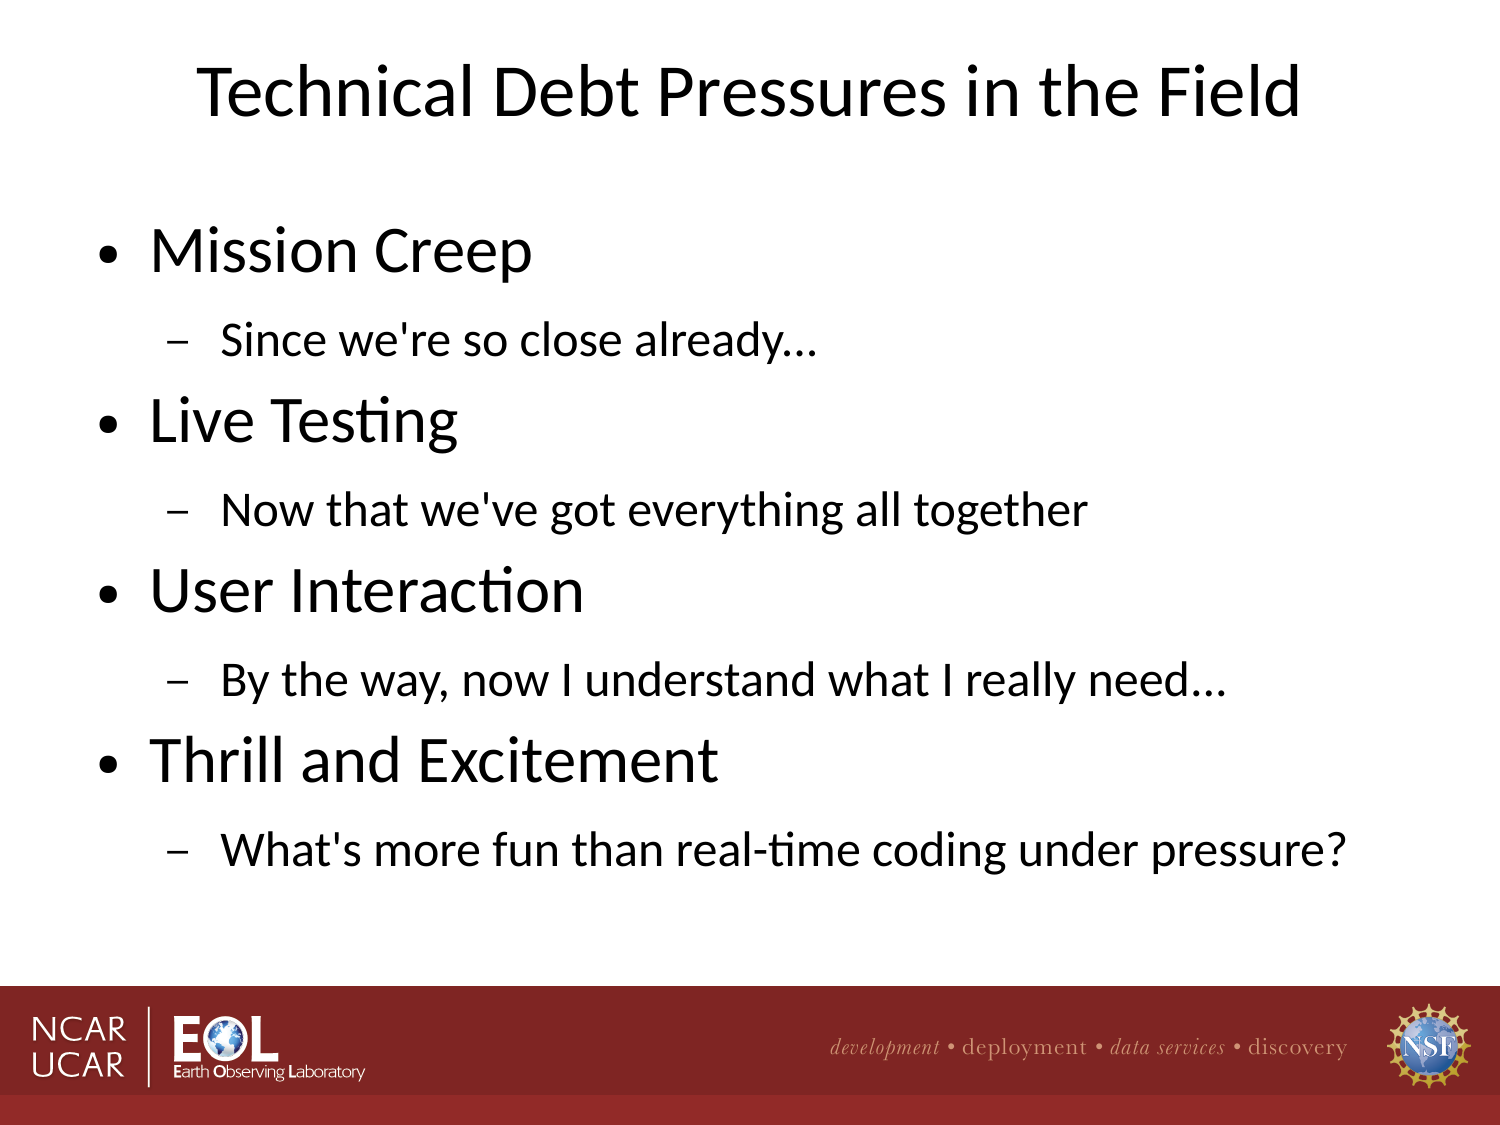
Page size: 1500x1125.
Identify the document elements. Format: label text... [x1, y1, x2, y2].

title Technical Debt Pressures in the Field [75, 45, 1425, 150]
picture [0, 986, 1500, 1125]
list Mission Creep Since we're so close already... Live Testing Now that we've got everything all together User Interaction By the way, now I understand what I really need... Thrill and Excitement What's more fun than real-time coding under pressure? [78, 222, 1429, 912]
